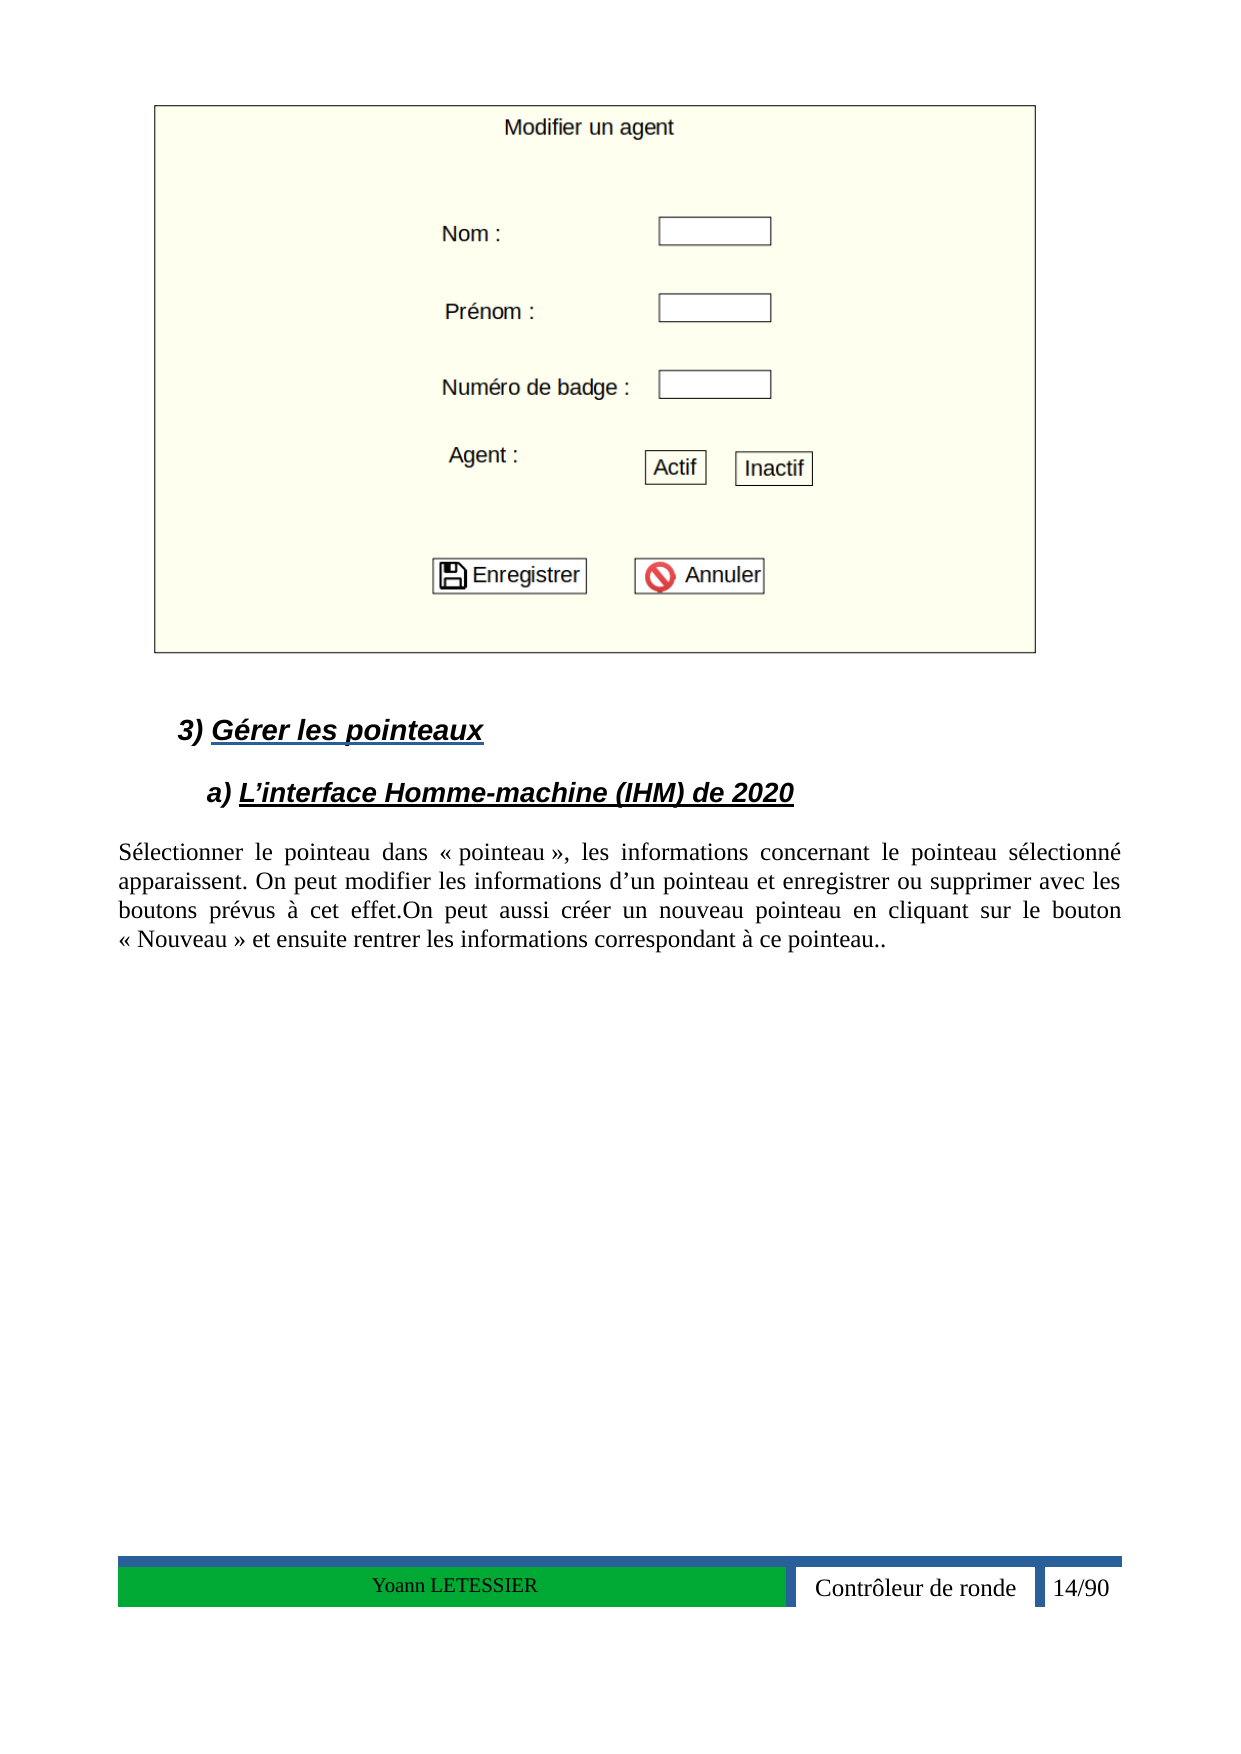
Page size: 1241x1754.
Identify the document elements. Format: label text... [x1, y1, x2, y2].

subtitle L’interface Homme-machine (IHM) de 2020 [118, 776, 1122, 808]
subtitle Gérer les pointeaux [118, 713, 1122, 747]
picture [152, 104, 1037, 655]
text Sélectionner le pointeau dans « pointeau », les informations concernant le pointeau sélectionné apparaissent. On peut modifier les informations d’un pointeau et enregistrer ou supprimer avec les boutons prévus à cet effet.On peut aussi créer un nouveau pointeau en cliquant sur le bouton « Nouveau » et ensuite rentrer les informations correspondant à ce pointeau.. [118, 837, 1122, 952]
